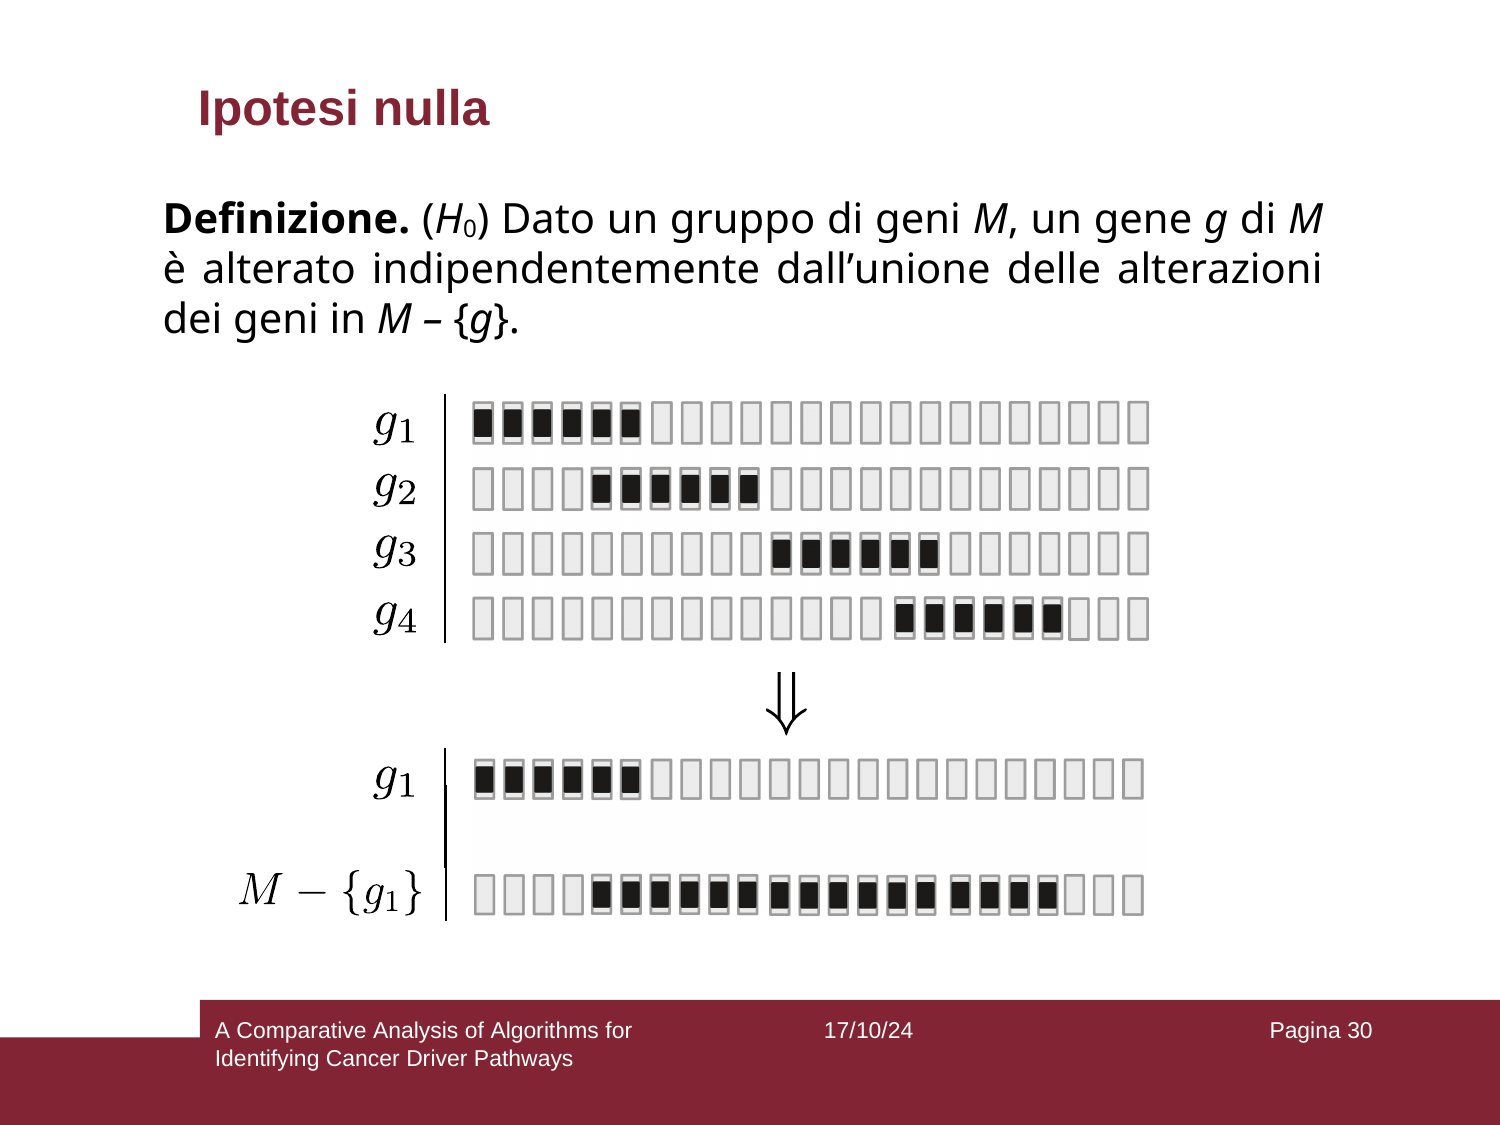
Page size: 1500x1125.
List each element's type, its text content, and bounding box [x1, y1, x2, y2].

text_box A Comparative Analysis of Algorithms for Identifying Cancer Driver Pathways [199, 1008, 676, 1084]
text_box 17/10/24 [712, 1008, 1026, 1084]
title Ipotesi nulla [183, 67, 1400, 150]
picture [307, 394, 1151, 663]
picture [238, 870, 422, 916]
picture [307, 748, 470, 921]
picture [471, 756, 1148, 917]
picture [765, 672, 807, 736]
text_box Definizione. (H0) Dato un gruppo di geni M, un gene g di M è alterato indipendentemente dall’unione delle alterazioni dei geni in M – {g}. [147, 184, 1359, 350]
text_box Pagina <number> [1074, 1008, 1388, 1084]
